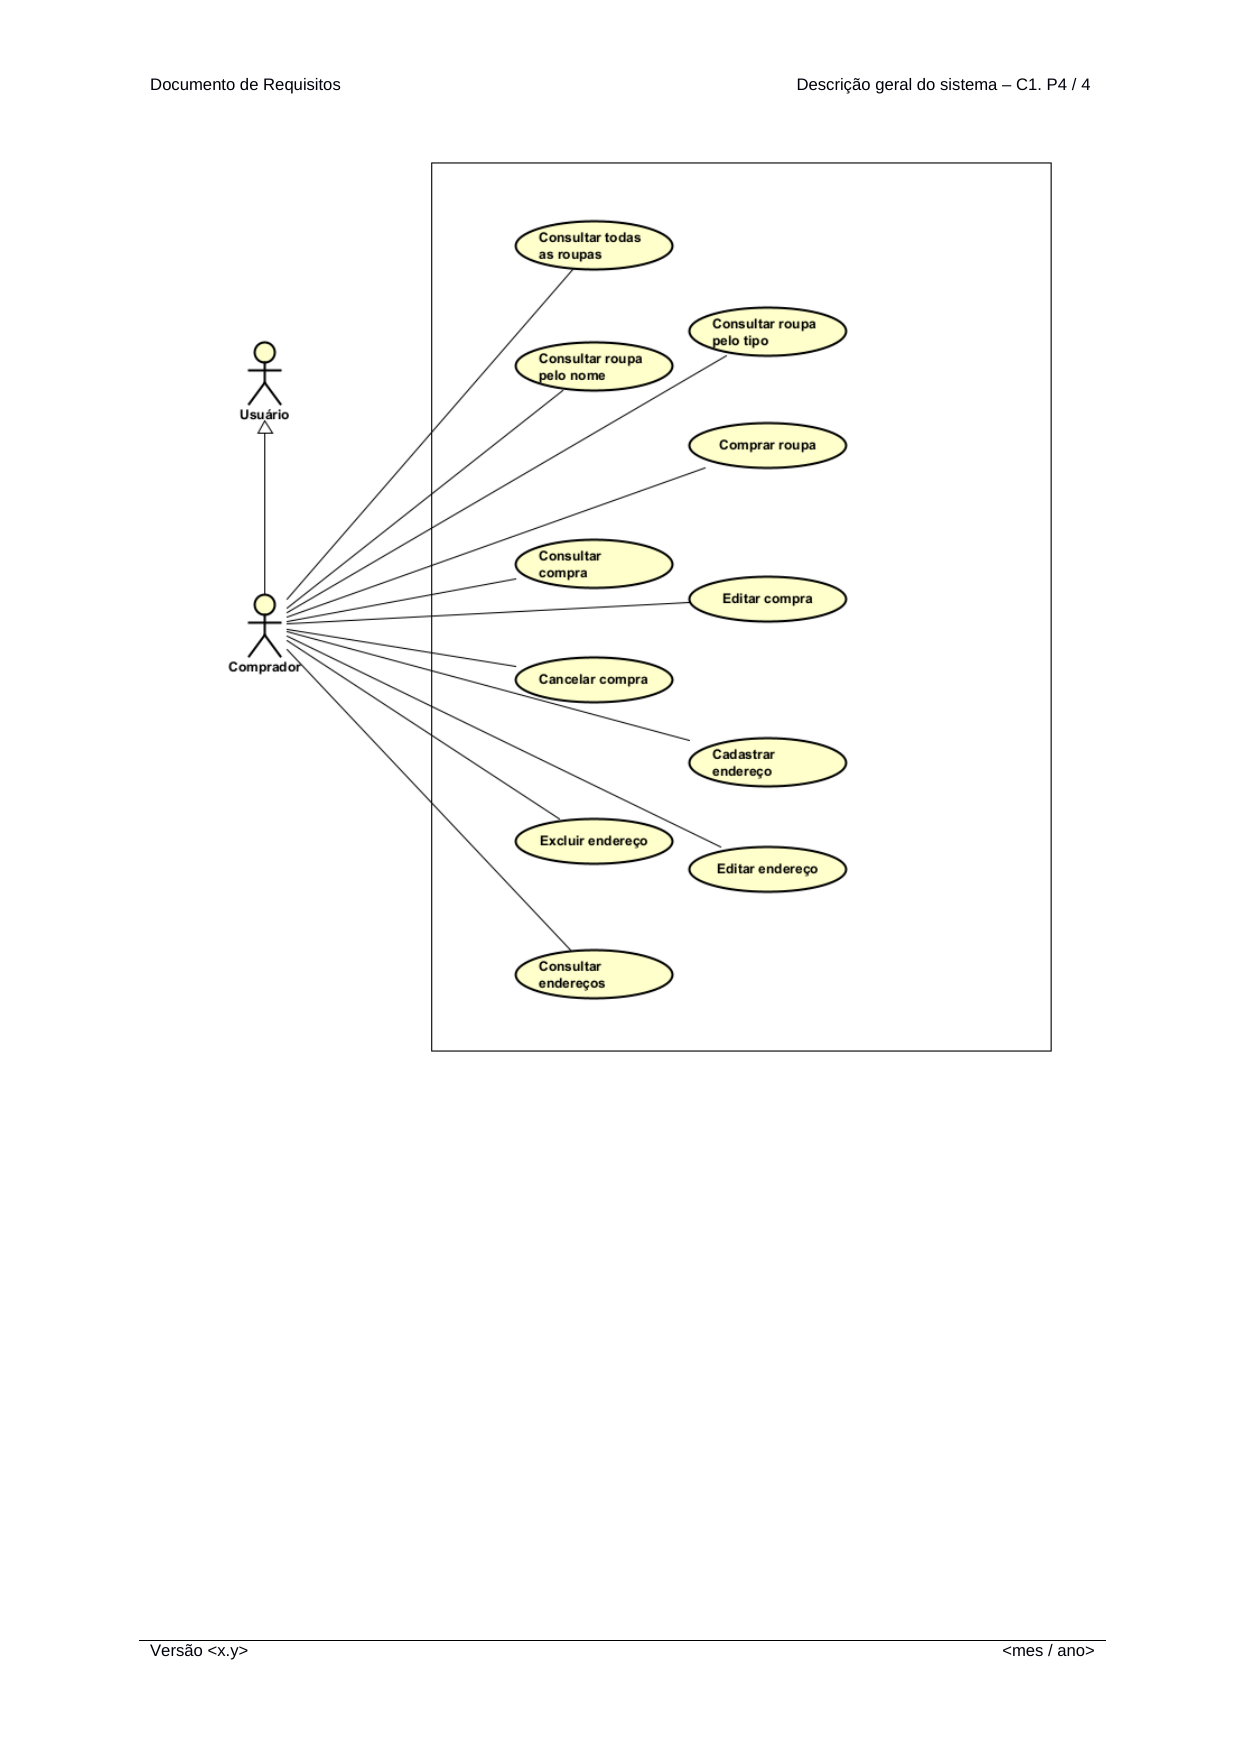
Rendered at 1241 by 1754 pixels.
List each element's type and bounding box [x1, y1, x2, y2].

picture [150, 150, 1091, 1064]
